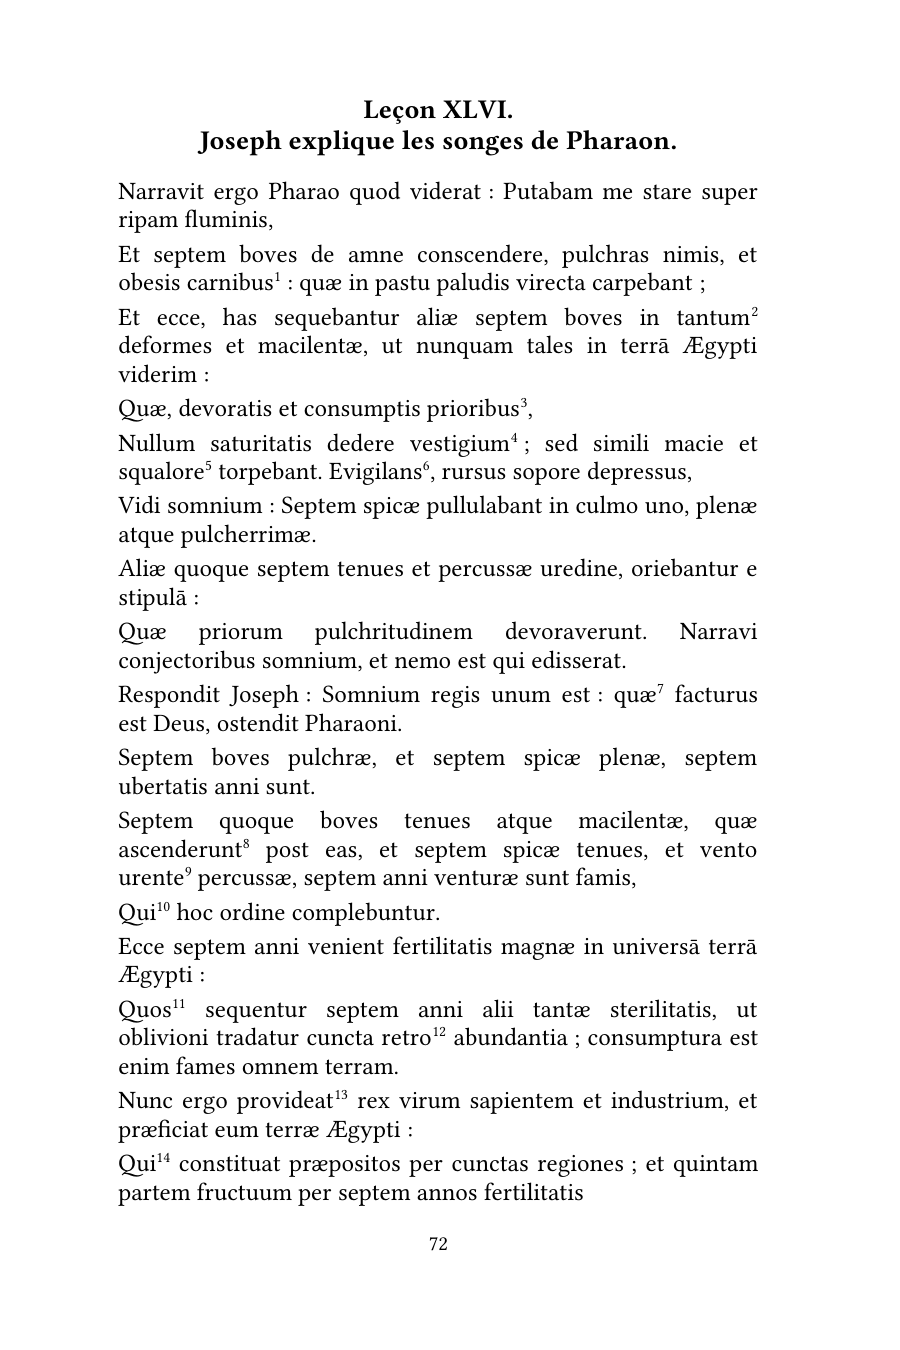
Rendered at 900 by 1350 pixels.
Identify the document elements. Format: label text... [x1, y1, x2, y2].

text Septem boves pulchræ, et septem spicæ plenæ, septem ubertatis anni sunt. [118, 743, 758, 800]
text Quæ priorum pulchritudinem devoraverunt. Narravi conjectoribus somnium, et nemo est qui edisserat. [118, 617, 758, 674]
text Quæ, devoratis et consumptis prioribus3, [118, 394, 758, 423]
text Quos11 sequentur septem anni alii tantæ sterilitatis, ut oblivioni tradatur cuncta retro12 abundantia ; consumptura est enim fames omnem terram. [118, 995, 758, 1081]
text Respondit Joseph : Somnium regis unum est : quæ7 facturus est Deus, ostendit Pharaoni. [118, 680, 758, 737]
text Septem quoque boves tenues atque macilentæ, quæ ascenderunt8 post eas, et septem spicæ tenues, et vento urente9 percussæ, septem anni venturæ sunt famis, [118, 806, 758, 892]
text Et septem boves de amne conscendere, pulchras nimis, et obesis carnibus1 : quæ in pastu paludis virecta carpebant ; [118, 240, 758, 297]
text Narravit ergo Pharao quod viderat : Putabam me stare super ripam fluminis, [118, 177, 758, 234]
text Vidi somnium : Septem spicæ pullulabant in culmo uno, plenæ atque pulcherrimæ. [118, 492, 758, 549]
text Qui10 hoc ordine complebuntur. [118, 898, 758, 926]
text Leçon XLVI. Joseph explique les songes de Pharaon. [118, 94, 758, 156]
text Nullum saturitatis dedere vestigium4 ; sed simili macie et squalore5 torpebant. Evigilans6, rursus sopore depressus, [118, 429, 758, 486]
text Aliæ quoque septem tenues et percussæ uredine, oriebantur e stipulā : [118, 554, 758, 612]
text Et ecce, has sequebantur aliæ septem boves in tantum2 deformes et macilentæ, ut nunquam tales in terrā Ægypti viderim : [118, 303, 758, 388]
text Ecce septem anni venient fertilitatis magnæ in universā terrā Ægypti : [118, 932, 758, 989]
text Nunc ergo provideat13 rex virum sapientem et industrium, et præficiat eum terræ Ægypti : [118, 1086, 758, 1143]
text Qui14 constituat præpositos per cunctas regiones ; et quintam partem fructuum per septem annos fertilitatis [118, 1149, 758, 1206]
